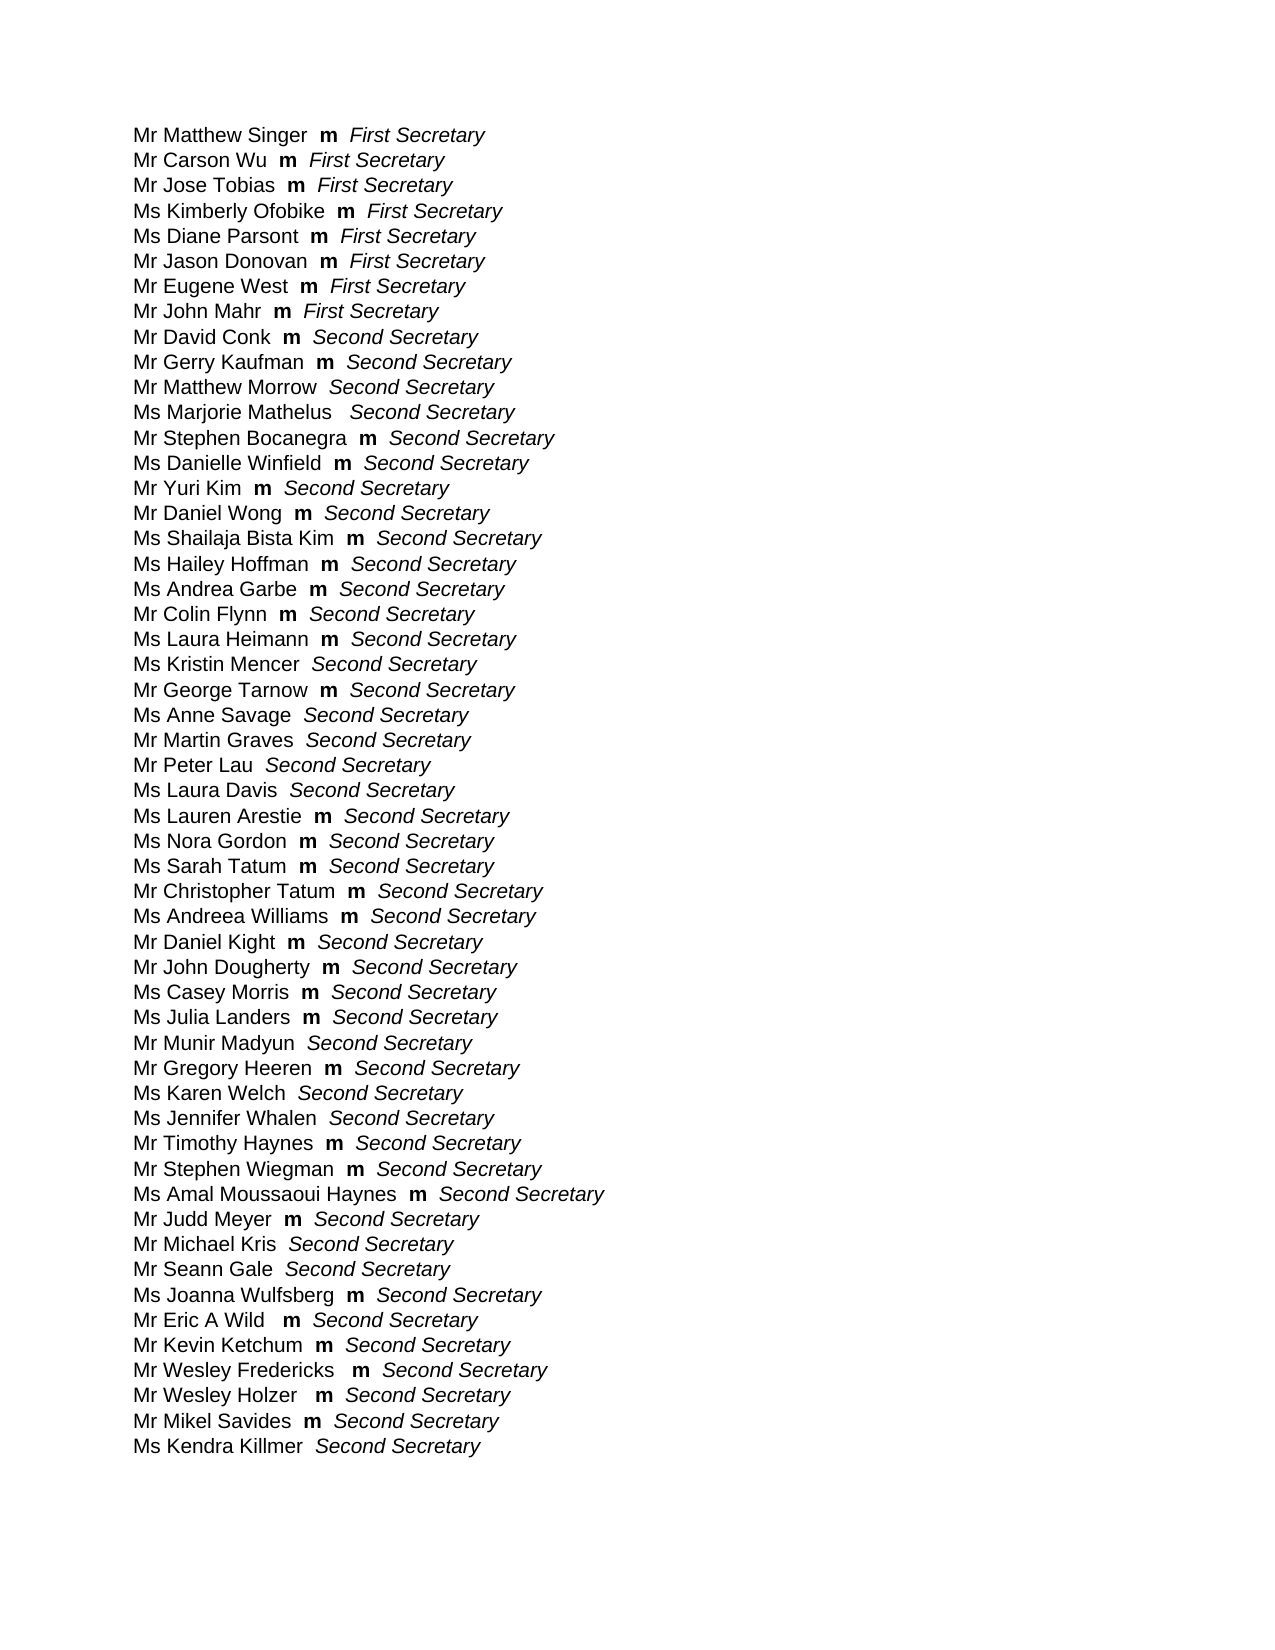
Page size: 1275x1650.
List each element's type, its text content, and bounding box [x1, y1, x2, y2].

text Mr Christopher Tatum m Second Secretary [133, 879, 1179, 903]
text Mr Eugene West m First Secretary [133, 274, 1179, 298]
text Mr Wesley Fredericks m Second Secretary [133, 1358, 1179, 1382]
text Mr Daniel Kight m Second Secretary [133, 929, 1179, 953]
text Ms Laura Davis Second Secretary [133, 778, 1179, 802]
text Ms Shailaja Bista Kim m Second Secretary [133, 526, 1179, 550]
text Ms Hailey Hoffman m Second Secretary [133, 551, 1179, 575]
text Ms Marjorie Mathelus Second Secretary [133, 400, 1179, 424]
text Ms Kendra Killmer Second Secretary [133, 1434, 1179, 1458]
text Mr Colin Flynn m Second Secretary [133, 602, 1179, 626]
text Ms Casey Morris m Second Secretary [133, 980, 1179, 1004]
text Mr Stephen Bocanegra m Second Secretary [133, 425, 1179, 449]
text Ms Julia Landers m Second Secretary [133, 1005, 1179, 1029]
text Mr George Tarnow m Second Secretary [133, 677, 1179, 701]
text Mr Gregory Heeren m Second Secretary [133, 1056, 1179, 1079]
text Ms Amal Moussaoui Haynes m Second Secretary [133, 1182, 1179, 1206]
text Mr John Dougherty m Second Secretary [133, 955, 1179, 979]
text Mr Carson Wu m First Secretary [133, 148, 1179, 172]
text Mr Martin Graves Second Secretary [133, 728, 1179, 752]
text Ms Laura Heimann m Second Secretary [133, 627, 1179, 651]
text Mr Mikel Savides m Second Secretary [133, 1408, 1179, 1432]
text Mr Gerry Kaufman m Second Secretary [133, 350, 1179, 374]
text Ms Kristin Mencer Second Secretary [133, 652, 1179, 676]
text Mr Matthew Morrow Second Secretary [133, 375, 1179, 399]
text Mr Seann Gale Second Secretary [133, 1257, 1179, 1281]
text Ms Anne Savage Second Secretary [133, 703, 1179, 727]
text Mr Wesley Holzer m Second Secretary [133, 1383, 1179, 1407]
text Mr Judd Meyer m Second Secretary [133, 1207, 1179, 1231]
text Ms Joanna Wulfsberg m Second Secretary [133, 1282, 1179, 1306]
text Mr David Conk m Second Secretary [133, 324, 1179, 348]
text Ms Diane Parsont m First Secretary [133, 224, 1179, 248]
text Mr John Mahr m First Secretary [133, 299, 1179, 323]
text Mr Daniel Wong m Second Secretary [133, 501, 1179, 525]
text Mr Eric A Wild m Second Secretary [133, 1308, 1179, 1332]
text Mr Munir Madyun Second Secretary [133, 1030, 1179, 1054]
text Mr Kevin Ketchum m Second Secretary [133, 1333, 1179, 1357]
text Ms Andreea Williams m Second Secretary [133, 904, 1179, 928]
text Mr Michael Kris Second Secretary [133, 1232, 1179, 1256]
text Ms Nora Gordon m Second Secretary [133, 829, 1179, 853]
text Mr Yuri Kim m Second Secretary [133, 476, 1179, 500]
text Ms Lauren Arestie m Second Secretary [133, 803, 1179, 827]
text Mr Jose Tobias m First Secretary [133, 173, 1179, 197]
text Mr Jason Donovan m First Secretary [133, 249, 1179, 273]
text Ms Danielle Winfield m Second Secretary [133, 451, 1179, 474]
text Mr Timothy Haynes m Second Secretary [133, 1131, 1179, 1155]
text Mr Matthew Singer m First Secretary [133, 123, 1179, 147]
text Ms Jennifer Whalen Second Secretary [133, 1106, 1179, 1130]
text Ms Sarah Tatum m Second Secretary [133, 854, 1179, 878]
text Ms Karen Welch Second Secretary [133, 1081, 1179, 1105]
text Mr Stephen Wiegman m Second Secretary [133, 1156, 1179, 1180]
text Ms Andrea Garbe m Second Secretary [133, 577, 1179, 601]
text Mr Peter Lau Second Secretary [133, 753, 1179, 777]
text Ms Kimberly Ofobike m First Secretary [133, 198, 1179, 222]
